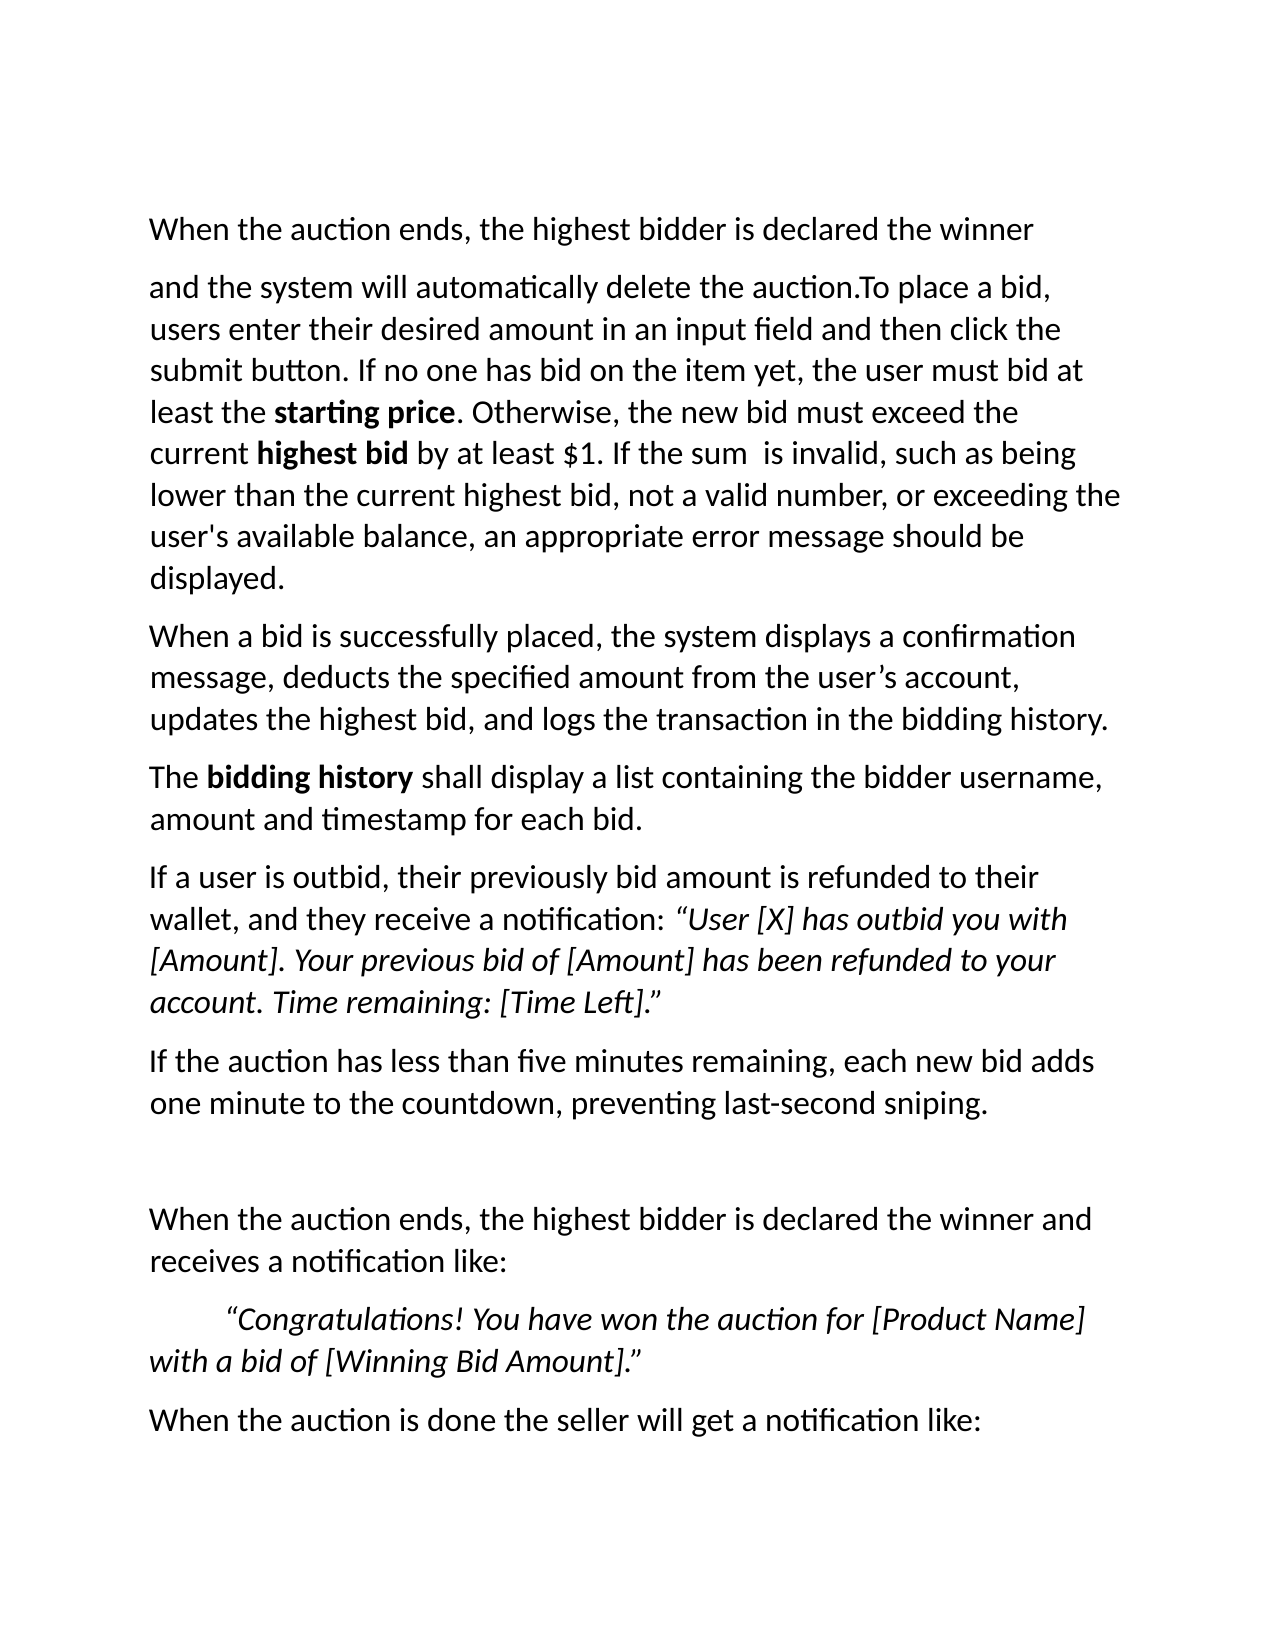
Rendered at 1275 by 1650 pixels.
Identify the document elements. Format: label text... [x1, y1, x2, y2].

text When the auction is done the seller will get a notification like: [148, 1399, 1123, 1439]
text When the auction ends, the highest bidder is declared the winner [148, 208, 1123, 249]
text If a user is outbid, their previously bid amount is refunded to their wallet, and they receive a notification: “User [X] has outbid you with [Amount]. Your previous bid of [Amount] has been refunded to your account. Time remaining: [Time Left].” [148, 856, 1094, 1022]
text When the auction ends, the highest bidder is declared the winner and receives a notification like: [148, 1198, 1123, 1280]
text If the auction has less than five minutes remaining, each new bid adds one minute to the countdown, preventing last-second sniping. [148, 1040, 1123, 1122]
text “Congratulations! You have won the auction for [Product Name] with a bid of [Winning Bid Amount].” [148, 1298, 1094, 1380]
text and the system will automatically delete the auction.To place a bid, users enter their desired amount in an input field and then click the submit button. If no one has bid on the item yet, the user must bid at least the starting price. Otherwise, the new bid must exceed the current highest bid by at least $1. If the sum is invalid, such as being lower than the current highest bid, not a valid number, or exceeding the user's available balance, an appropriate error message should be displayed. [148, 266, 1123, 597]
text The bidding history shall display a list containing the bidder username, amount and timestamp for each bid. [148, 756, 1123, 838]
text When a bid is successfully placed, the system displays a confirmation message, deducts the specified amount from the user’s account, updates the highest bid, and logs the transaction in the bidding history. [148, 615, 1123, 738]
